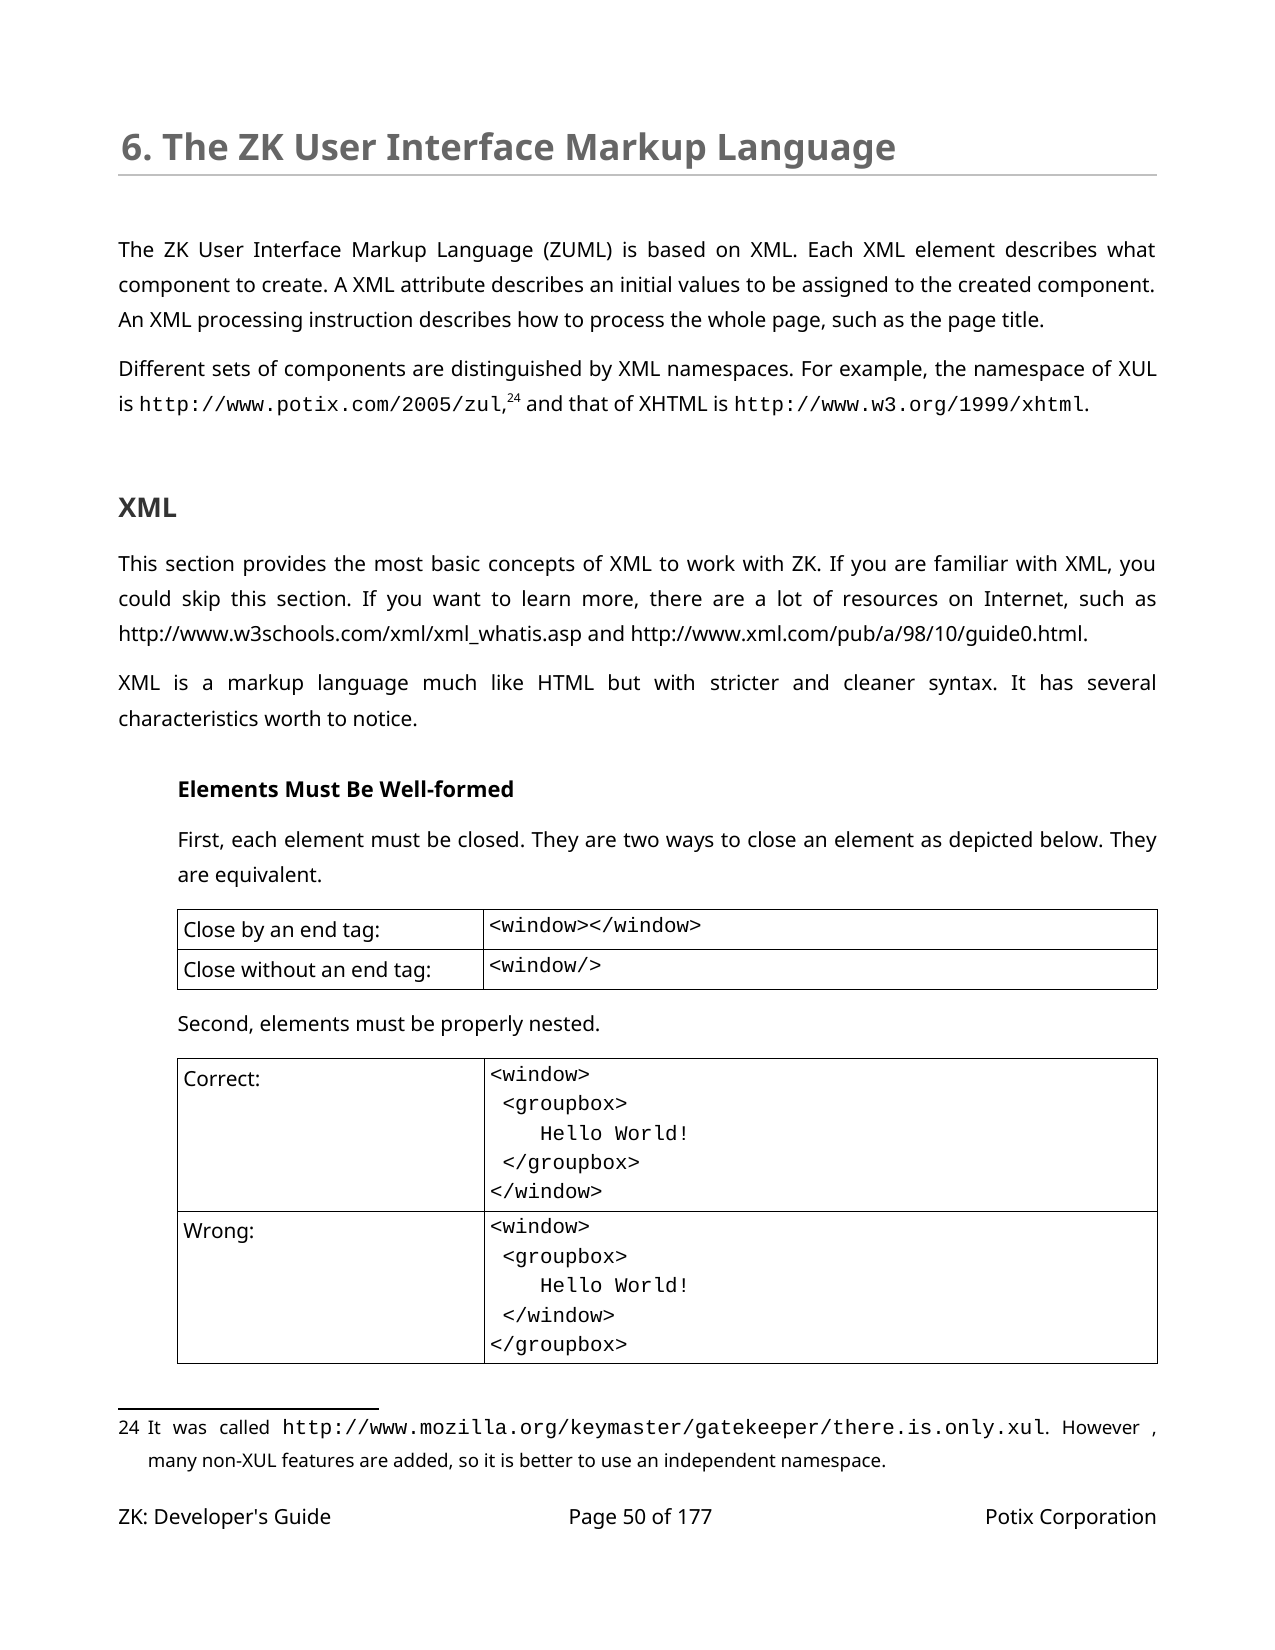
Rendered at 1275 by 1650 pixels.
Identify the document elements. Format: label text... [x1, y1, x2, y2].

text This section provides the most basic concepts of XML to work with ZK. If you are familiar with XML, you could skip this section. If you want to learn more, there are a lot of resources on Internet, such as http://www.w3schools.com/xml/xml_whatis.asp and http://www.xml.com/pub/a/98/10/guide0.html. [118, 549, 1157, 648]
text It was called http://www.mozilla.org/keymaster/gatekeeper/there.is.only.xul. However , many non-XUL features are added, so it is better to use an independent namespace. [118, 1415, 1157, 1473]
text Second, elements must be properly nested. [177, 1009, 1157, 1038]
subtitle XML [118, 489, 1157, 526]
table_cell <window/> [484, 950, 1157, 989]
subtitle Elements Must Be Well-formed [177, 774, 1157, 804]
table_cell Wrong: [178, 1212, 484, 1363]
text Different sets of components are distinguished by XML namespaces. For example, the namespace of XUL is http://www.potix.com/2005/zul, and that of XHTML is http://www.w3.org/1999/xhtml. [118, 354, 1157, 418]
table_cell Close without an end tag: [178, 950, 483, 989]
table_header <window> <groupbox> Hello World! </groupbox> </window> [485, 1059, 1157, 1211]
table_header <window></window> [484, 910, 1157, 949]
table_header Close by an end tag: [178, 910, 483, 949]
table_header Correct: [178, 1059, 484, 1211]
text XML is a markup language much like HTML but with stricter and cleaner syntax. It has several characteristics worth to notice. [118, 668, 1157, 732]
subtitle 6. The ZK User Interface Markup Language [118, 118, 1157, 174]
table_cell <window> <groupbox> Hello World! </window> </groupbox> [485, 1212, 1157, 1363]
text First, each element must be closed. They are two ways to close an element as depicted below. They are equivalent. [177, 825, 1157, 888]
text The ZK User Interface Markup Language (ZUML) is based on XML. Each XML element describes what component to create. A XML attribute describes an initial values to be assigned to the created component. An XML processing instruction describes how to process the whole page, such as the page title. [118, 235, 1157, 333]
